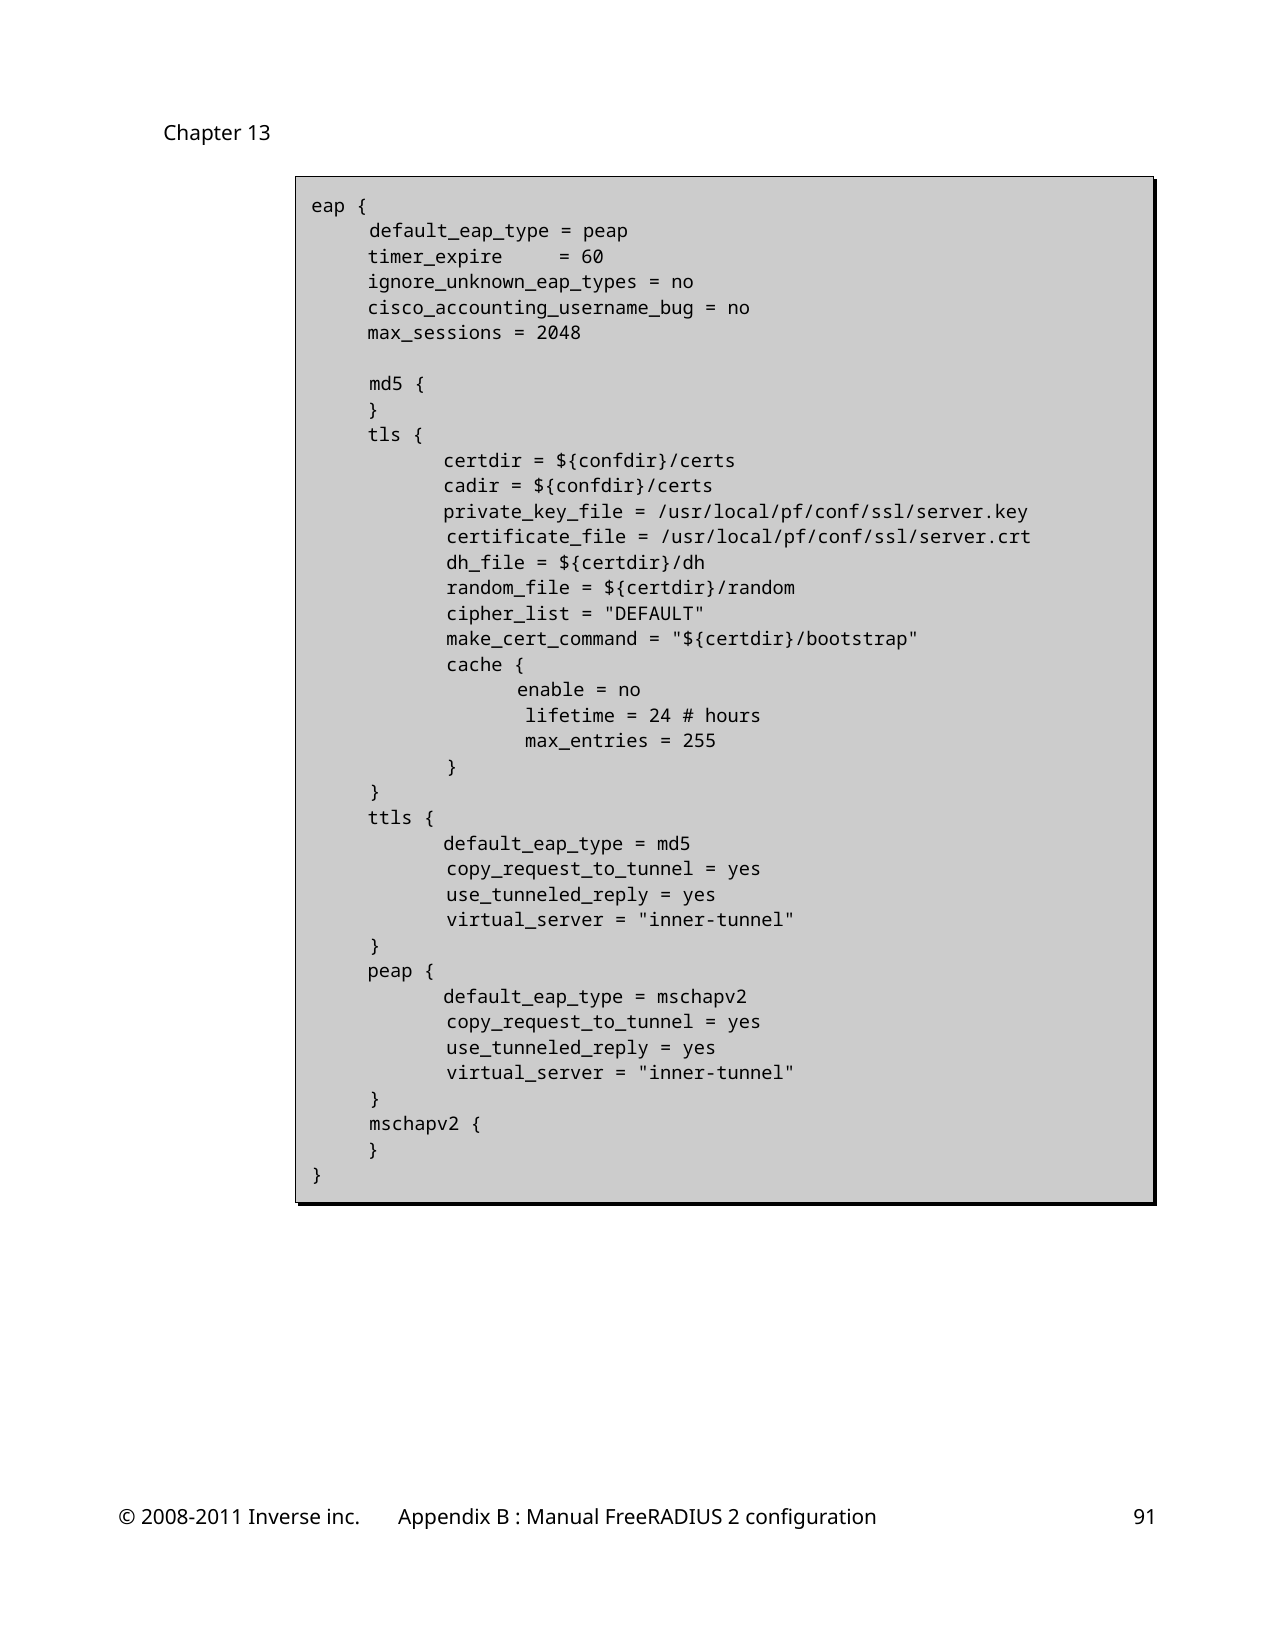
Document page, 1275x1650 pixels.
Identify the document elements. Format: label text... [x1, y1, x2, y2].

text eap { default_eap_type = peap timer_expire = 60 ignore_unknown_eap_types = no cisco_accounting_username_bug = no max_sessions = 2048 md5 { } tls { certdir = ${confdir}/certs cadir = ${confdir}/certs private_key_file = /usr/local/pf/conf/ssl/server.key certificate_file = /usr/local/pf/conf/ssl/server.crt dh_file = ${certdir}/dh random_file = ${certdir}/random cipher_list = "DEFAULT" make_cert_command = "${certdir}/bootstrap" cache { enable = no lifetime = 24 # hours max_entries = 255 } } ttls { default_eap_type = md5 copy_request_to_tunnel = yes use_tunneled_reply = yes virtual_server = "inner-tunnel" } peap { default_eap_type = mschapv2 copy_request_to_tunnel = yes use_tunneled_reply = yes virtual_server = "inner-tunnel" } mschapv2 { } } [296, 177, 1153, 1202]
